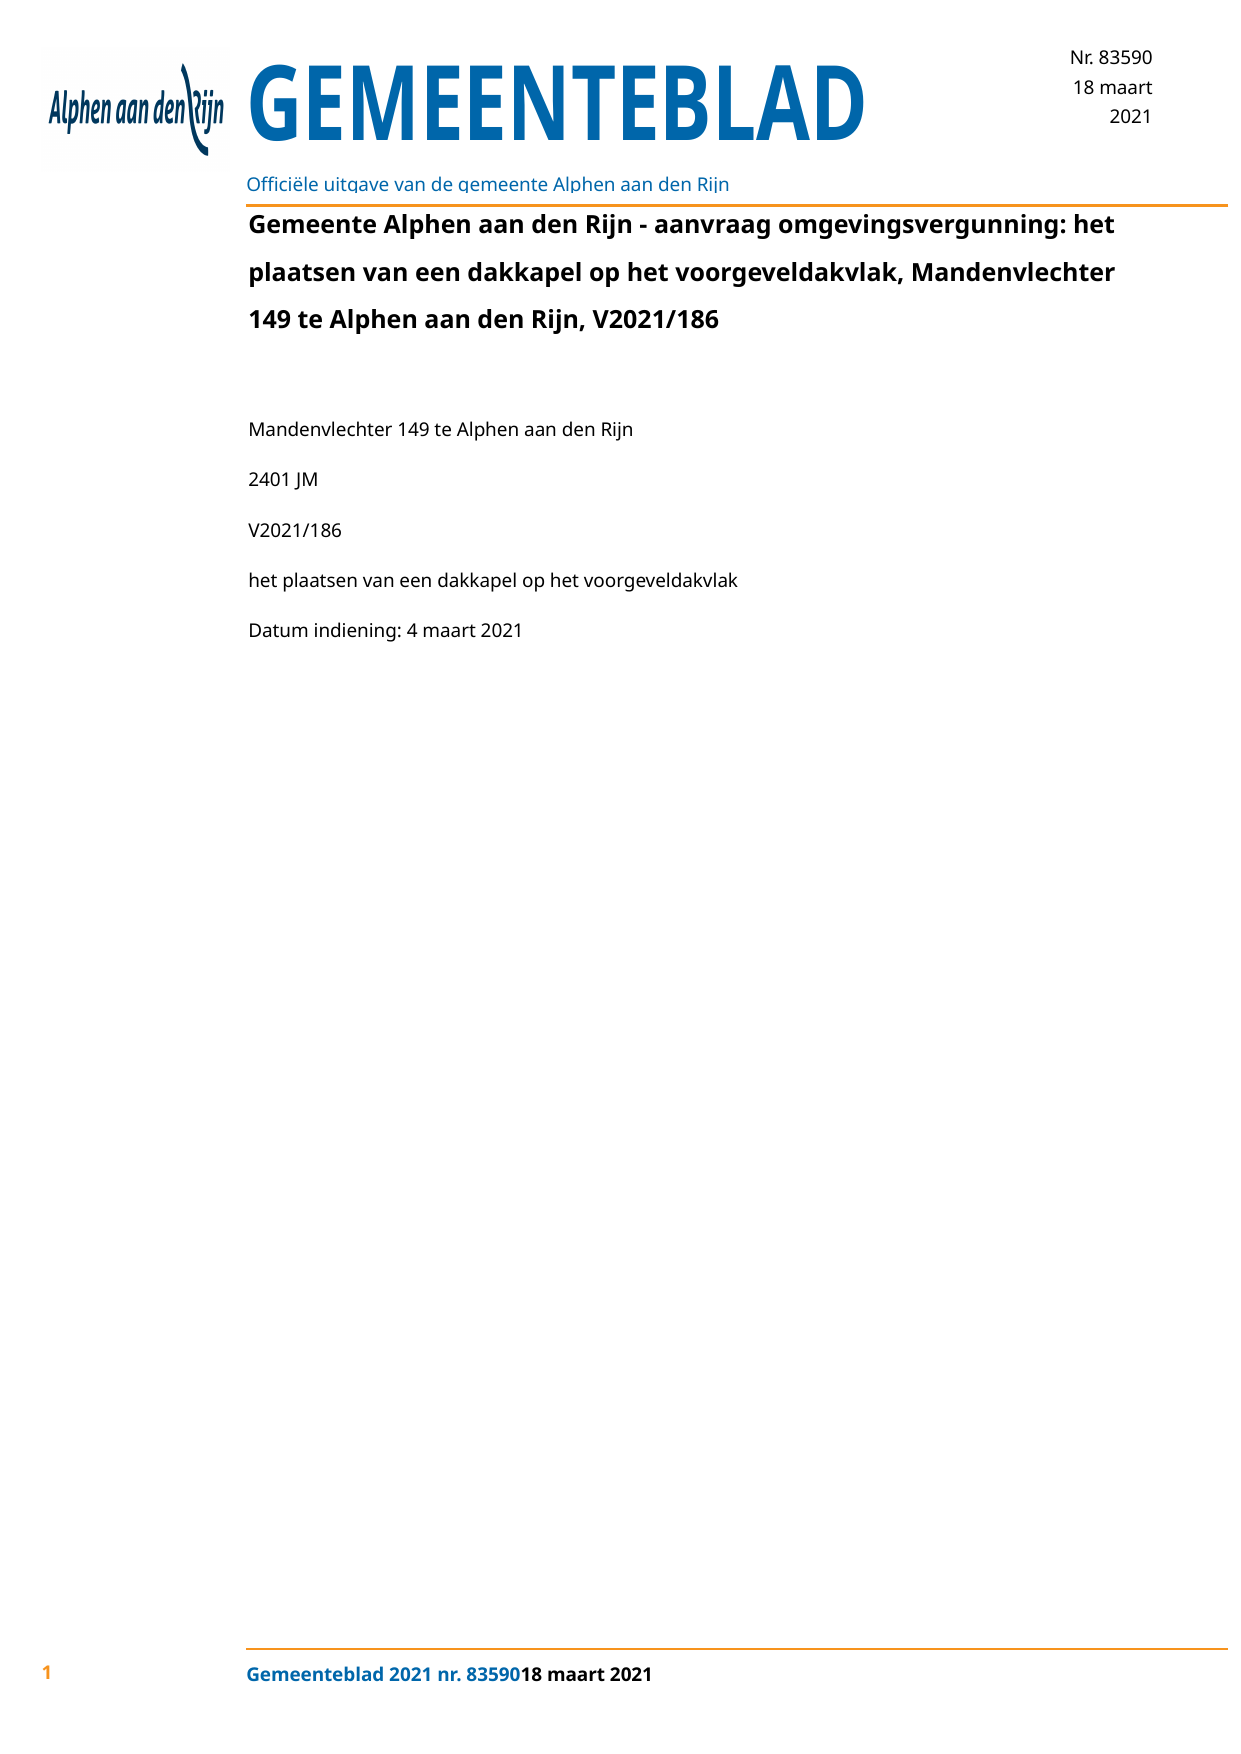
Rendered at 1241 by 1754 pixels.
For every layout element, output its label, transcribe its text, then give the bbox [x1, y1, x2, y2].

text Datum indiening: 4 maart 2021 [248, 618, 1152, 643]
text 2401 JM [248, 466, 1152, 492]
text Mandenvlechter 149 te Alphen aan den Rijn [248, 416, 1152, 442]
text Gemeente Alphen aan den Rijn - aanvraag omgevingsvergunning: het plaatsen van een dakkapel op het voorgeveldakvlak, Mandenvlechter 149 te Alphen aan den Rijn, V2021/186 [248, 207, 1152, 336]
text het plaatsen van een dakkapel op het voorgeveldakvlak [248, 567, 1152, 593]
text V2021/186 [248, 517, 1152, 542]
picture [41, 47, 231, 172]
